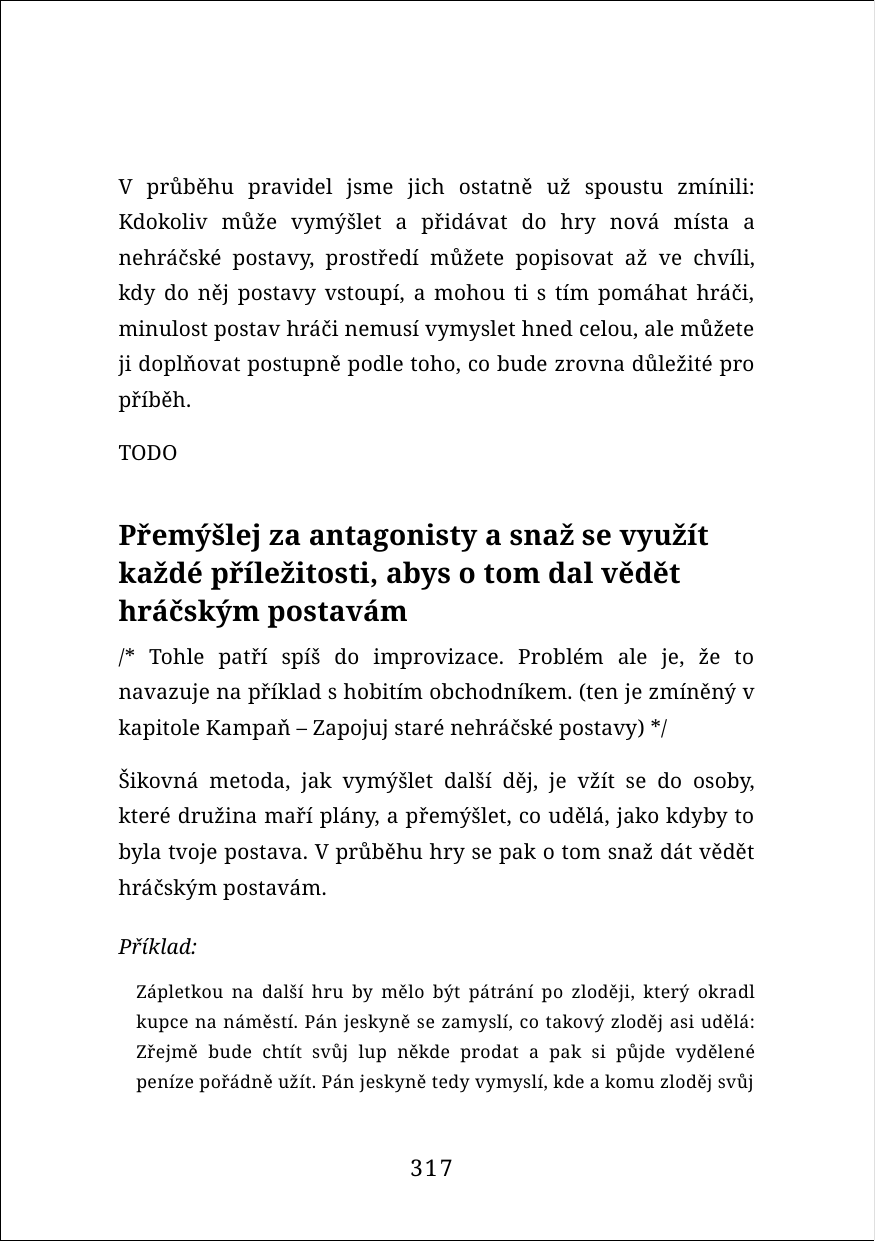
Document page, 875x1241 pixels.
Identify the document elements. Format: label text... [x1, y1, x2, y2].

subtitle Přemýšlej za antagonisty a snaž se využít každé příležitosti, abys o tom dal vědět hráčským postavám [118, 515, 756, 630]
text /* Tohle patří spíš do improvizace. Problém ale je, že to navazuje na příklad s hobitím obchodníkem. (ten je zmíněný v kapitole Kampaň – Zapojuj staré nehráčské postavy) */ [118, 642, 756, 741]
text Příklad: [118, 932, 756, 960]
text Zápletkou na další hru by mělo být pátrání po zloději, který okradl kupce na náměstí. Pán jeskyně se zamyslí, co takový zloděj asi udělá: Zřejmě bude chtít svůj lup někde prodat a pak si půjde vydělené peníze pořádně užít. Pán jeskyně tedy vymyslí, kde a komu zloděj svůj [136, 979, 756, 1094]
text Šikovná metoda, jak vymýšlet další děj, je vžít se do osoby, které družina maří plány, a přemýšlet, co udělá, jako kdyby to byla tvoje postava. V průběhu hry se pak o tom snaž dát vědět hráčským postavám. [118, 766, 756, 901]
text TODO [118, 438, 756, 467]
text V průběhu pravidel jsme jich ostatně už spoustu zmínili: Kdokoliv může vymýšlet a přidávat do hry nová místa a nehráčské postavy, prostředí můžete popisovat až ve chvíli, kdy do něj postavy vstoupí, a mohou ti s tím pomáhat hráči, minulost postav hráči nemusí vymyslet hned celou, ale můžete ji doplňovat postupně podle toho, co bude zrovna důležité pro příběh. [118, 172, 756, 413]
